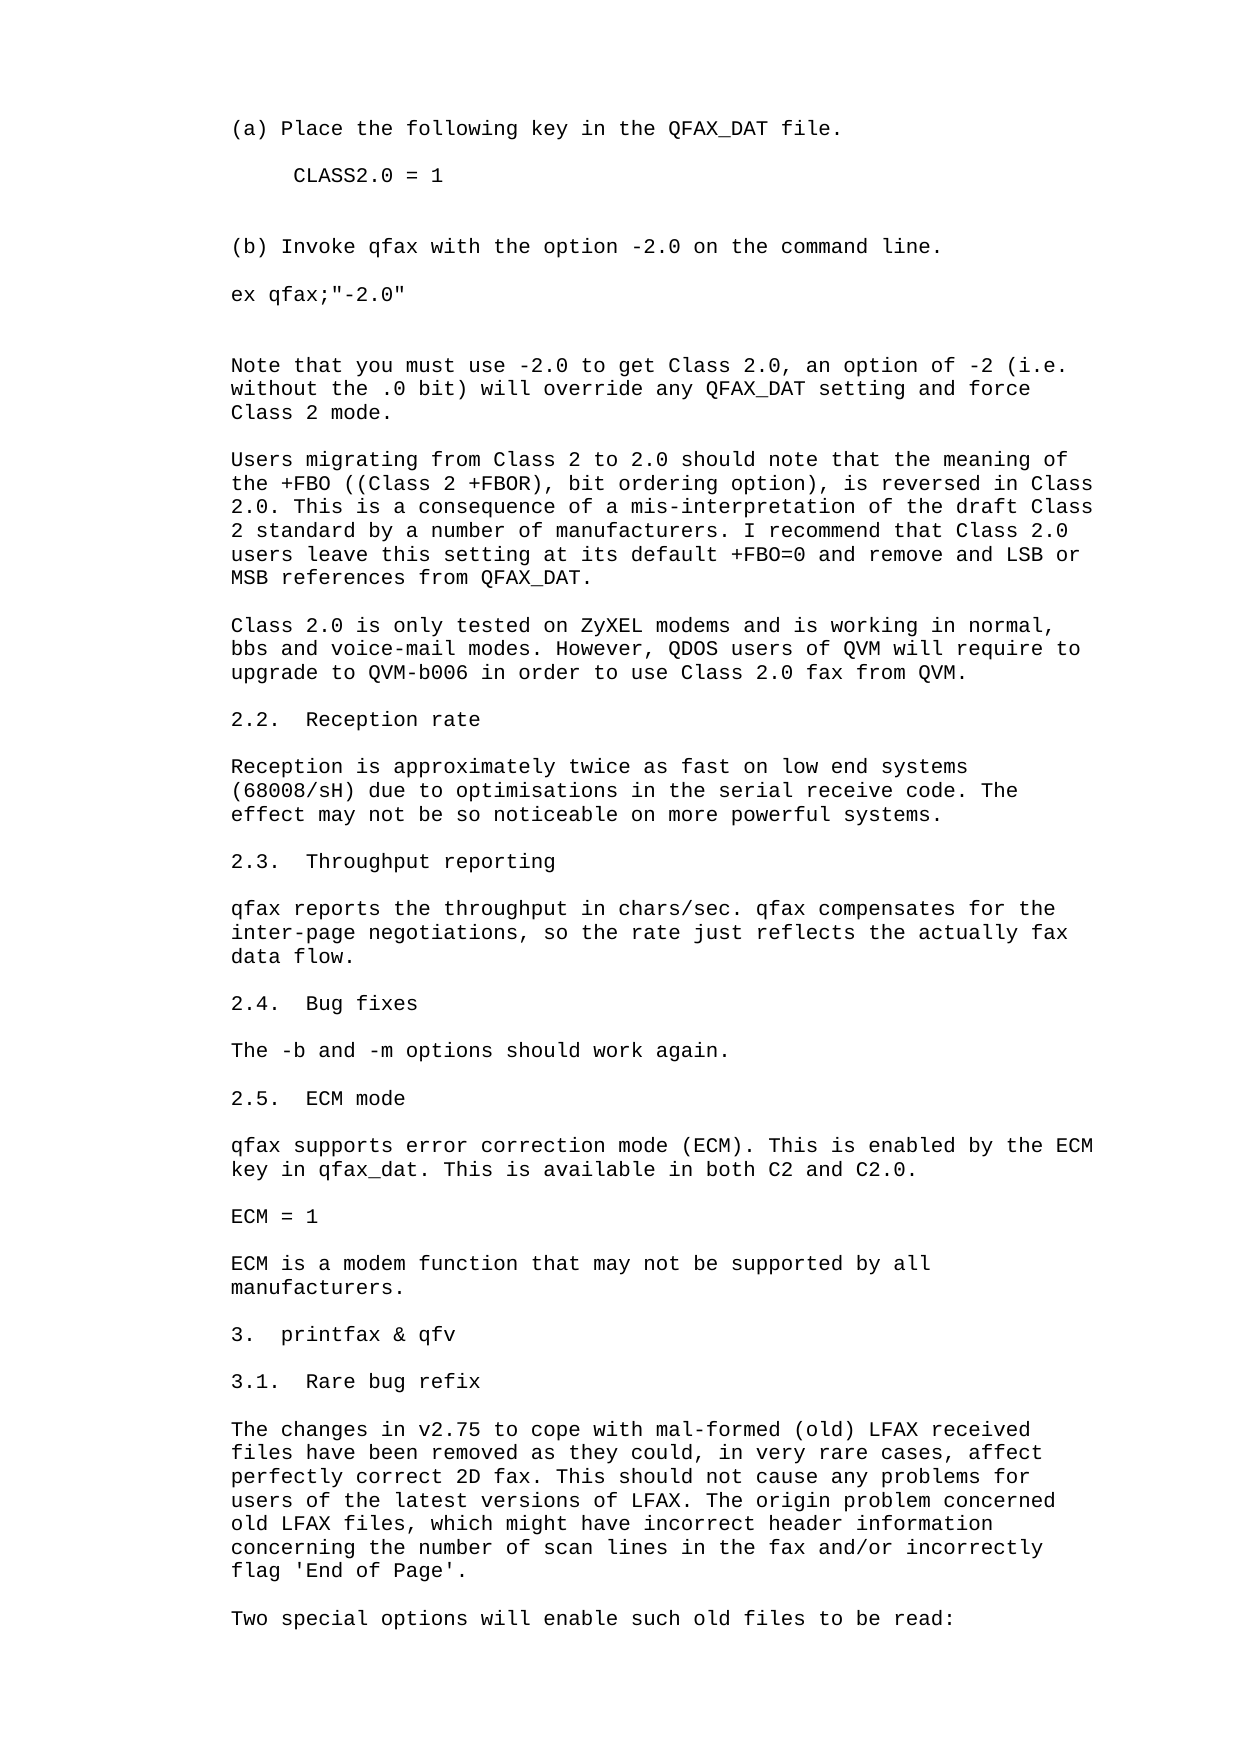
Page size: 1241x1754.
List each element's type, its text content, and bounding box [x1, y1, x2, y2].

text The changes in v2.75 to cope with mal-formed (old) LFAX received [118, 1419, 1122, 1442]
text 3. printfax & qfv [118, 1324, 1122, 1348]
text (a) Place the following key in the QFAX_DAT file. [118, 118, 1122, 142]
text users leave this setting at its default +FBO=0 and remove and LSB or [118, 544, 1122, 567]
text key in qfax_dat. This is available in both C2 and C2.0. [118, 1158, 1122, 1182]
text MSB references from QFAX_DAT. [118, 567, 1122, 591]
text (68008/sH) due to optimisations in the serial receive code. The [118, 780, 1122, 804]
text qfax supports error correction mode (ECM). This is enabled by the ECM [118, 1135, 1122, 1158]
text users of the latest versions of LFAX. The origin problem concerned [118, 1489, 1122, 1513]
text 2.2. Reception rate [118, 709, 1122, 733]
text effect may not be so noticeable on more powerful systems. [118, 804, 1122, 827]
text 2.5. ECM mode [118, 1088, 1122, 1111]
text qfax reports the throughput in chars/sec. qfax compensates for the [118, 898, 1122, 922]
text Reception is approximately twice as fast on low end systems [118, 757, 1122, 780]
text The -b and -m options should work again. [118, 1040, 1122, 1064]
text the +FBO ((Class 2 +FBOR), bit ordering option), is reversed in Class [118, 473, 1122, 496]
text old LFAX files, which might have incorrect header information [118, 1513, 1122, 1537]
text perfectly correct 2D fax. This should not cause any problems for [118, 1466, 1122, 1489]
text upgrade to QVM-b006 in order to use Class 2.0 fax from QVM. [118, 662, 1122, 686]
text bbs and voice-mail modes. However, QDOS users of QVM will require to [118, 638, 1122, 662]
text 2.4. Bug fixes [118, 993, 1122, 1017]
text files have been removed as they could, in very rare cases, affect [118, 1442, 1122, 1466]
text data flow. [118, 946, 1122, 969]
text Note that you must use -2.0 to get Class 2.0, an option of -2 (i.e. [118, 354, 1122, 378]
text Users migrating from Class 2 to 2.0 should note that the meaning of [118, 449, 1122, 473]
text ECM = 1 [118, 1206, 1122, 1229]
text CLASS2.0 = 1 [118, 165, 1122, 189]
text Two special options will enable such old files to be read: [118, 1608, 1122, 1631]
text manufacturers. [118, 1277, 1122, 1300]
text ex qfax;"-2.0" [118, 284, 1122, 307]
text (b) Invoke qfax with the option -2.0 on the command line. [118, 236, 1122, 260]
text without the .0 bit) will override any QFAX_DAT setting and force [118, 378, 1122, 402]
text 2.3. Throughput reporting [118, 851, 1122, 875]
text 2 standard by a number of manufacturers. I recommend that Class 2.0 [118, 520, 1122, 544]
text Class 2 mode. [118, 402, 1122, 426]
text 2.0. This is a consequence of a mis-interpretation of the draft Class [118, 496, 1122, 520]
text ECM is a modem function that may not be supported by all [118, 1253, 1122, 1277]
text 3.1. Rare bug refix [118, 1371, 1122, 1395]
text inter-page negotiations, so the rate just reflects the actually fax [118, 922, 1122, 946]
text Class 2.0 is only tested on ZyXEL modems and is working in normal, [118, 615, 1122, 638]
text concerning the number of scan lines in the fax and/or incorrectly [118, 1537, 1122, 1561]
text flag 'End of Page'. [118, 1561, 1122, 1584]
